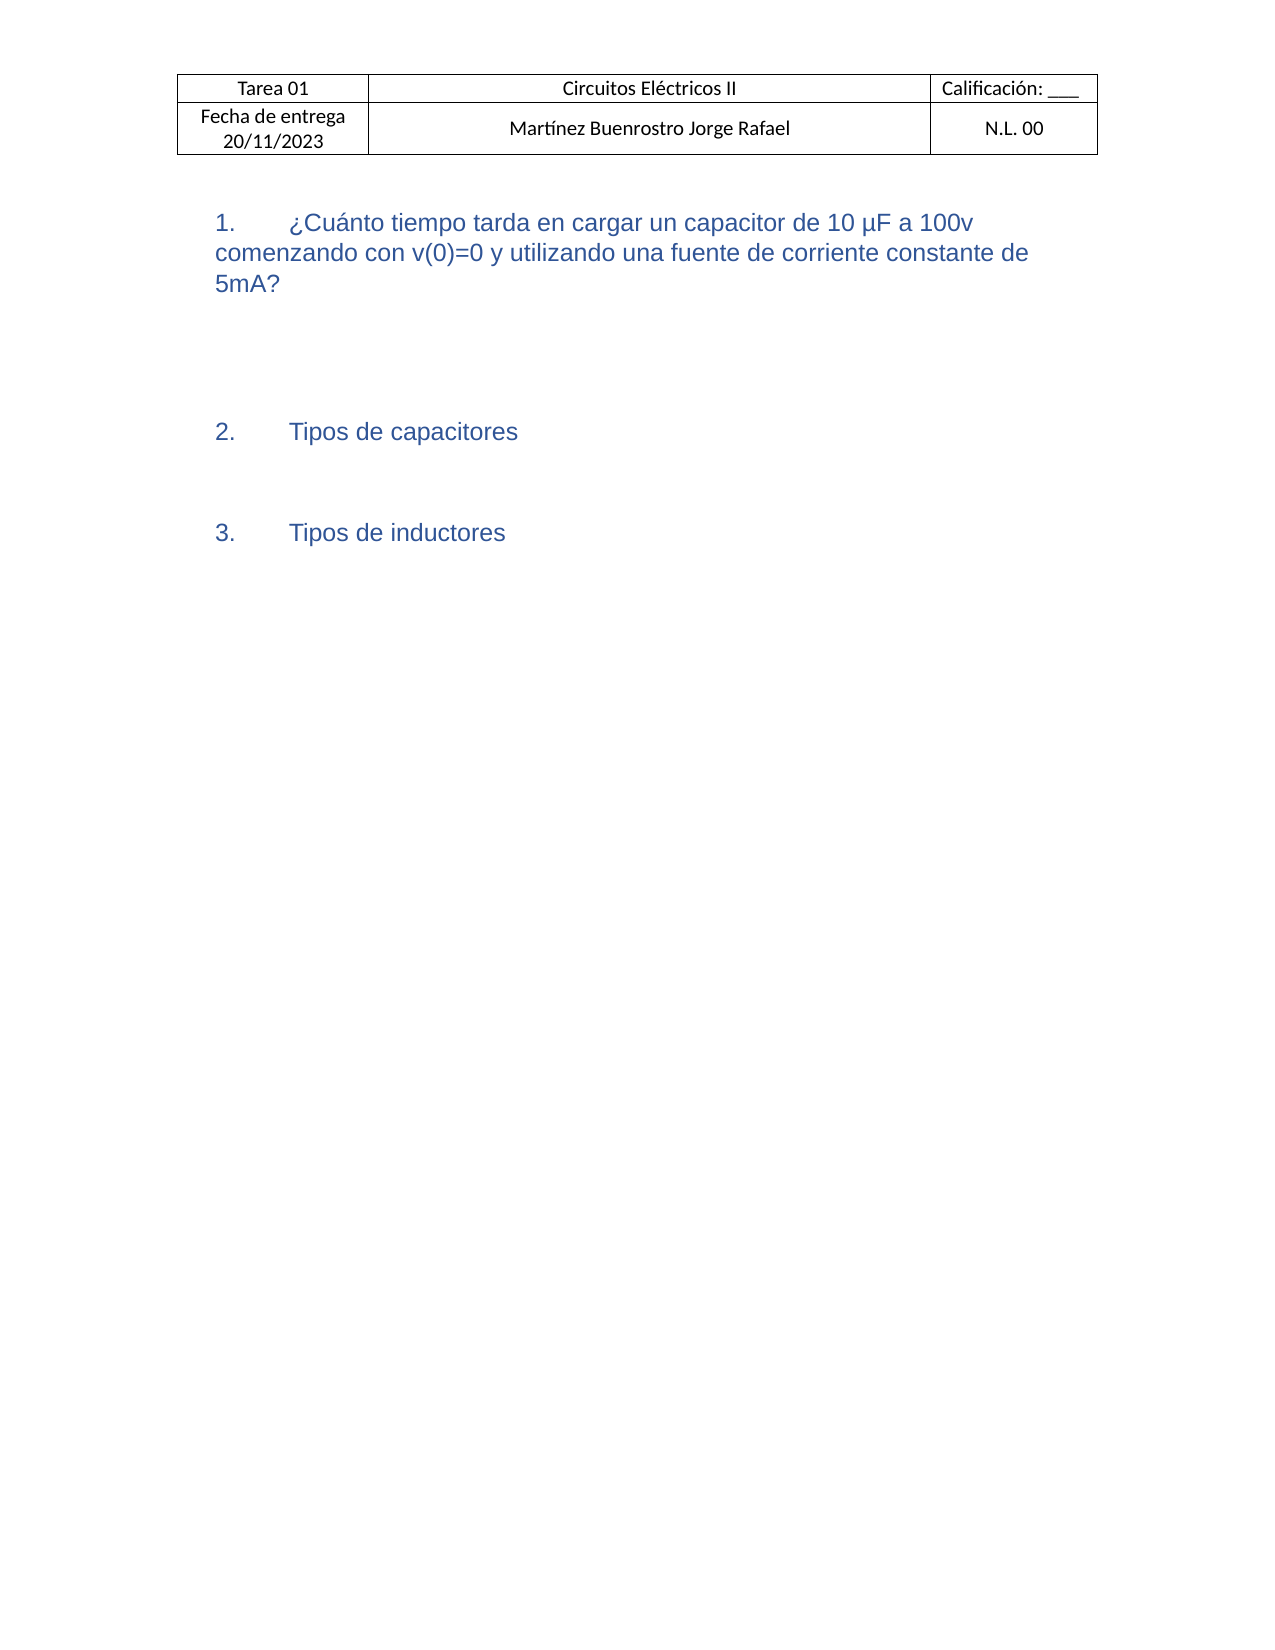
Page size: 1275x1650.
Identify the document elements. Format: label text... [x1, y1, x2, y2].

subtitle Tipos de inductores [215, 518, 1098, 547]
subtitle ¿Cuánto tiempo tarda en cargar un capacitor de 10 µF a 100v comenzando con v(0)=0 y utilizando una fuente de corriente constante de 5mA? [215, 208, 1098, 297]
subtitle Tipos de capacitores [215, 417, 1098, 445]
